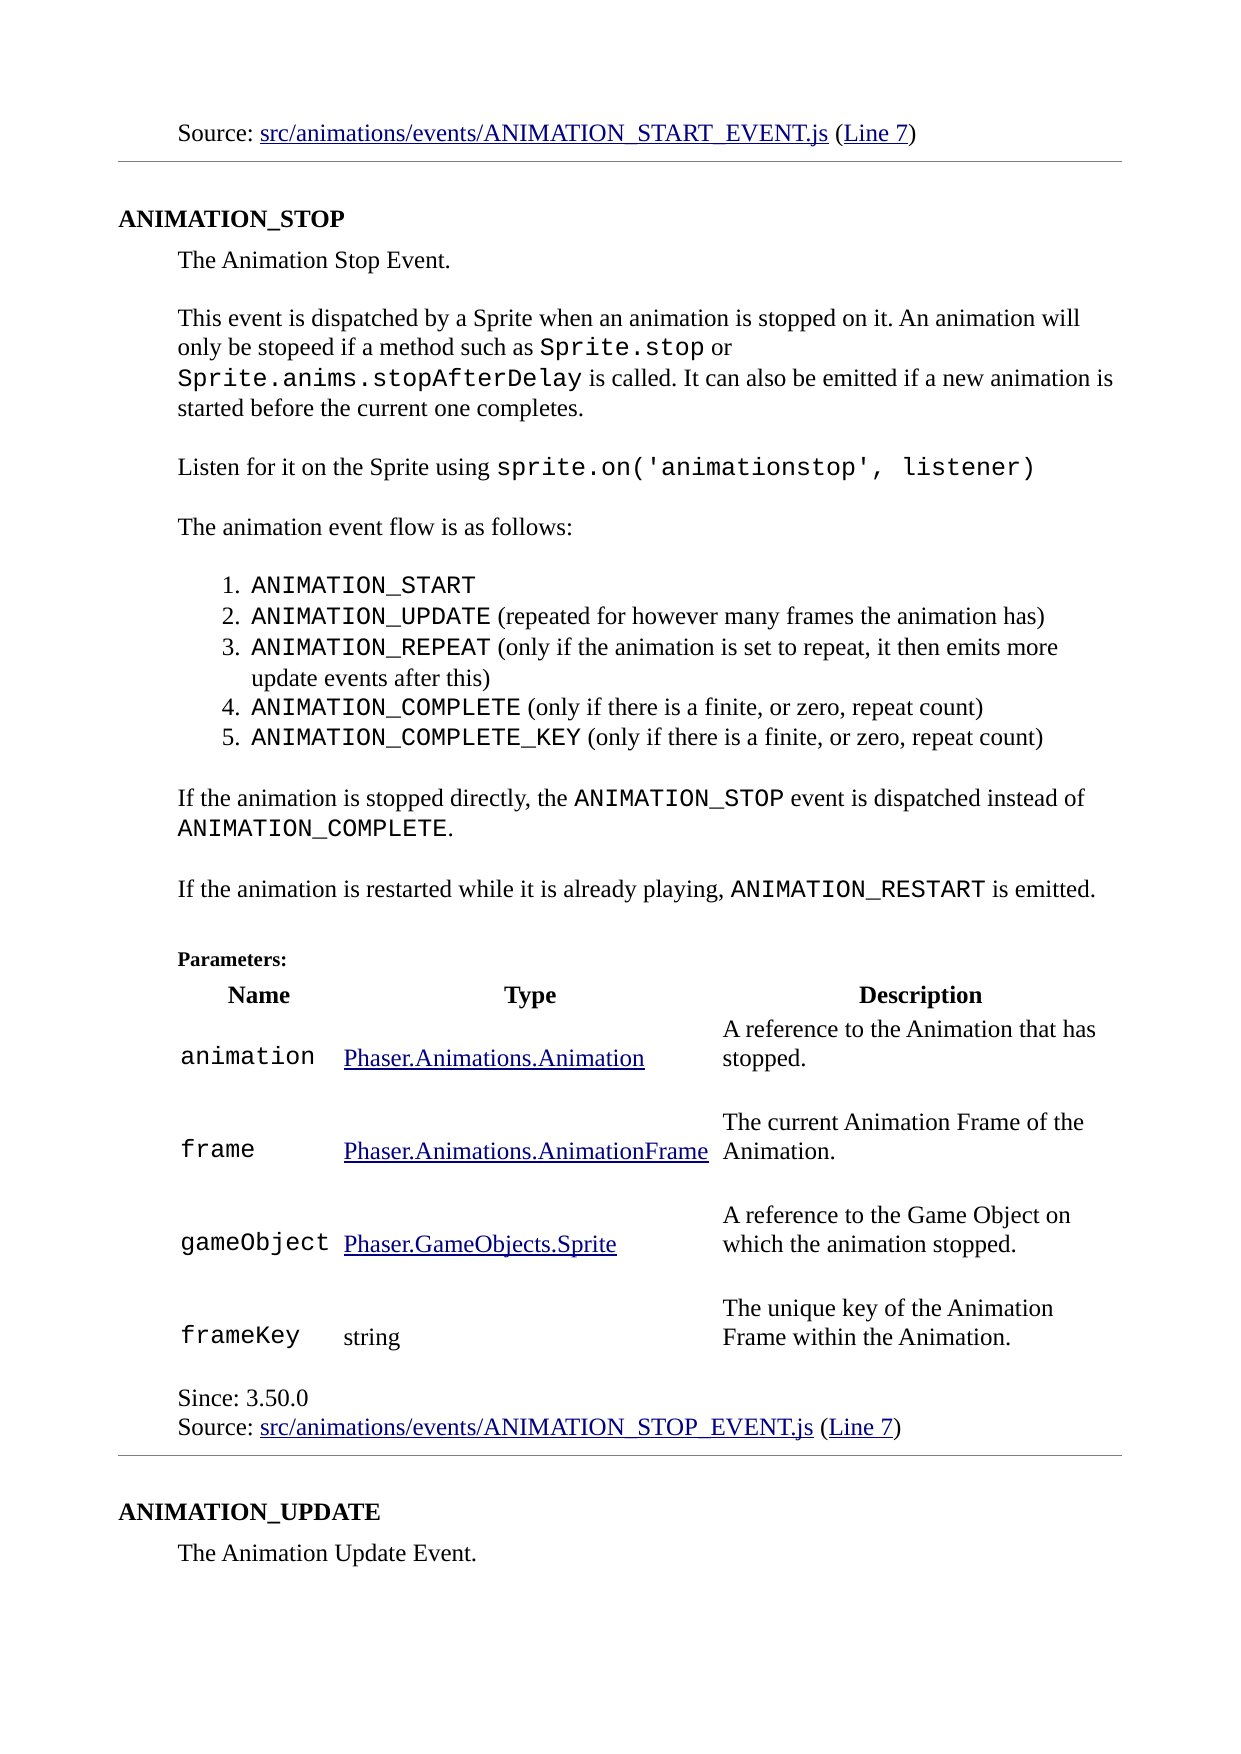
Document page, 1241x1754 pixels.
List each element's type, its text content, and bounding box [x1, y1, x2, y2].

list If the animation is restarted while it is already playing, ANIMATION_RESTART is emitted. [177, 874, 1122, 905]
table_cell Phaser.GameObjects.Sprite [340, 1197, 719, 1290]
list The Animation Update Event. [177, 1538, 1122, 1567]
table_cell frameKey [177, 1290, 340, 1383]
list ANIMATION_START [222, 570, 1122, 601]
list The animation event flow is as follows: [177, 512, 1122, 541]
table_cell animation [177, 1012, 340, 1104]
table_cell A reference to the Animation that has stopped. [720, 1012, 1122, 1104]
table_cell A reference to the Game Object on which the animation stopped. [720, 1197, 1122, 1290]
subtitle ANIMATION_STOP [118, 204, 1122, 232]
table_header Name [177, 977, 340, 1012]
list Listen for it on the Sprite using sprite.on('animationstop', listener) [177, 452, 1122, 483]
subtitle Since: 3.50.0 [177, 1383, 1122, 1412]
list The Animation Stop Event. [177, 245, 1122, 274]
table_cell Phaser.Animations.Animation [340, 1012, 719, 1104]
subtitle ANIMATION_UPDATE [118, 1497, 1122, 1526]
table_header Type [340, 977, 719, 1012]
subtitle Source: src/animations/events/ANIMATION_STOP_EVENT.js (Line 7) [177, 1412, 1122, 1440]
list ANIMATION_COMPLETE_KEY (only if there is a finite, or zero, repeat count) [222, 722, 1122, 753]
list ANIMATION_COMPLETE (only if there is a finite, or zero, repeat count) [222, 692, 1122, 722]
table_cell Phaser.Animations.AnimationFrame [340, 1104, 719, 1197]
list ANIMATION_UPDATE (repeated for however many frames the animation has) [222, 601, 1122, 632]
list This event is dispatched by a Sprite when an animation is stopped on it. An animation will only be stopeed if a method such as Sprite.stop or Sprite.anims.stopAfterDelay is called. It can also be emitted if a new animation is started before the current one completes. [177, 303, 1122, 422]
table_cell The current Animation Frame of the Animation. [720, 1104, 1122, 1197]
subtitle Source: src/animations/events/ANIMATION_START_EVENT.js (Line 7) [177, 118, 1122, 147]
list ANIMATION_REPEAT (only if the animation is set to repeat, it then emits more update events after this) [222, 632, 1122, 692]
table_header Description [720, 977, 1122, 1012]
table_cell The unique key of the Animation Frame within the Animation. [720, 1290, 1122, 1383]
subtitle Parameters: [177, 947, 1122, 971]
table_cell gameObject [177, 1197, 340, 1290]
table_cell frame [177, 1104, 340, 1197]
list If the animation is stopped directly, the ANIMATION_STOP event is dispatched instead of ANIMATION_COMPLETE. [177, 783, 1122, 844]
table_cell string [340, 1290, 719, 1383]
